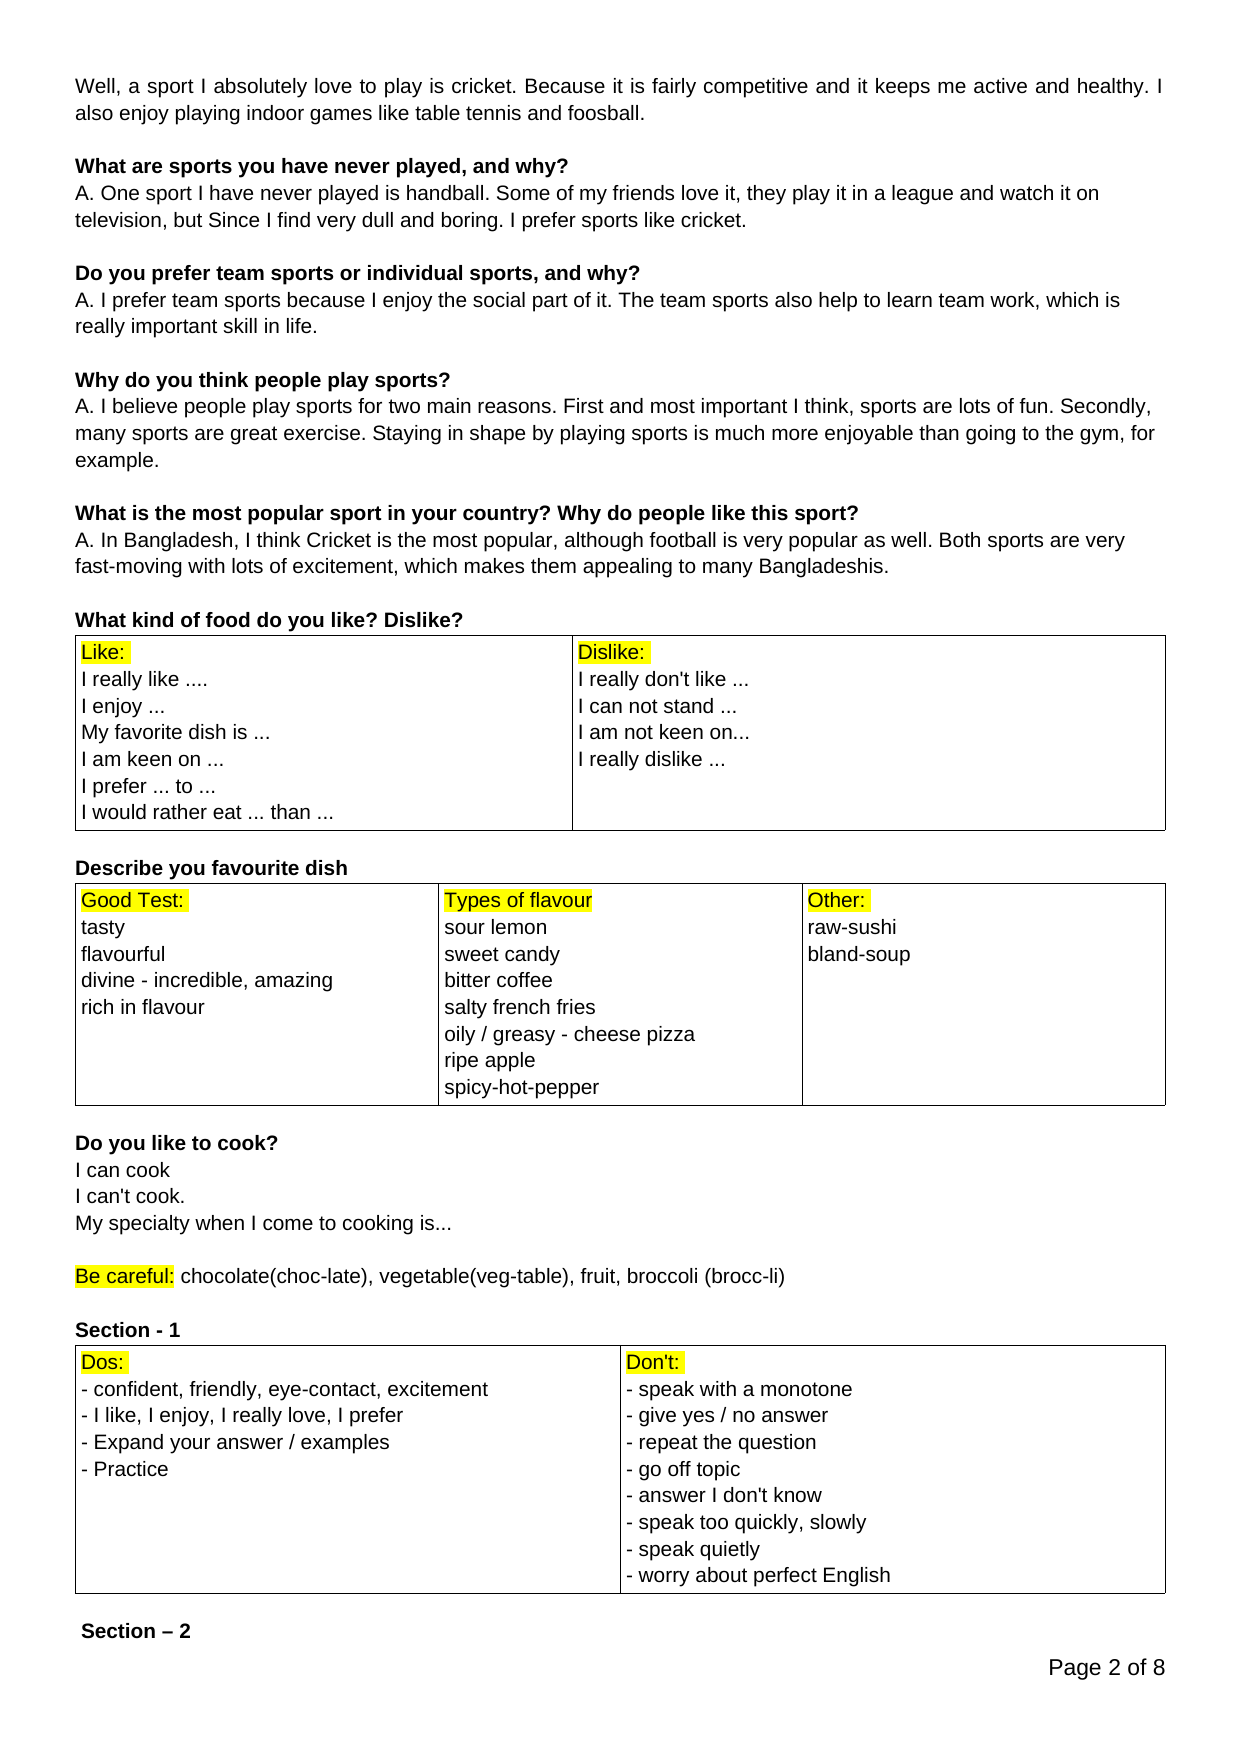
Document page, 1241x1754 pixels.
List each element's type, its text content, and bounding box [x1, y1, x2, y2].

text A. I believe people play sports for two main reasons. First and most important I think, sports are lots of fun. Secondly, many sports are great exercise. Staying in shape by playing sports is much more enjoyable than going to the gym, for example. [75, 395, 1165, 472]
table_header Don't: - speak with a monotone - give yes / no answer - repeat the question - go off topic - answer I don't know - speak too quickly, slowly - speak quietly - worry about perfect English [621, 1346, 1165, 1593]
text What is the most popular sport in your country? Why do people like this sport? [75, 502, 1165, 525]
text Well, a sport I absolutely love to play is cricket. Because it is fairly competitive and it keeps me active and healthy. I also enjoy playing indoor games like table tennis and foosball. [75, 75, 1165, 125]
table_header Like: I really like .... I enjoy ... My favorite dish is ... I am keen on ... I prefer ... to ... I would rather eat ... than ... [76, 636, 572, 830]
table_header Dislike: I really don't like ... I can not stand ... I am not keen on... I really dislike ... [573, 636, 1165, 830]
table_header Types of flavour sour lemon sweet candy bitter coffee salty french fries oily / greasy - cheese pizza ripe apple spicy-hot-pepper [439, 884, 802, 1105]
text A. I prefer team sports because I enjoy the social part of it. The team sports also help to learn team work, which is really important skill in life. [75, 288, 1165, 338]
text Section – 2 [75, 1620, 1165, 1643]
text What are sports you have never played, and why? [75, 155, 1165, 178]
text A. In Bangladesh, I think Cricket is the most popular, although football is very popular as well. Both sports are very fast-moving with lots of excitement, which makes them appealing to many Bangladeshis. [75, 528, 1165, 578]
text Do you like to cook? [75, 1131, 1165, 1155]
text I can't cook. [75, 1185, 1165, 1208]
table_header Other: raw-sushi bland-soup [803, 884, 1165, 1105]
text Be careful: chocolate(choc-late), vegetable(veg-table), fruit, broccoli (brocc-li) [75, 1265, 1165, 1288]
text Why do you think people play sports? [75, 368, 1165, 392]
text What kind of food do you like? Dislike? [75, 608, 1165, 632]
text A. One sport I have never played is handball. Some of my friends love it, they play it in a league and watch it on television, but Since I find very dull and boring. I prefer sports like cricket. [75, 182, 1165, 232]
text Do you prefer team sports or individual sports, and why? [75, 262, 1165, 285]
text Describe you favourite dish [75, 857, 1165, 880]
text I can cook [75, 1158, 1165, 1181]
table_header Dos: - confident, friendly, eye-contact, excitement - I like, I enjoy, I really love, I prefer - Expand your answer / examples - Practice [76, 1346, 620, 1593]
table_header Good Test: tasty flavourful divine - incredible, amazing rich in flavour [76, 884, 438, 1105]
text My specialty when I come to cooking is... [75, 1211, 1165, 1235]
text Section - 1 [75, 1318, 1165, 1341]
